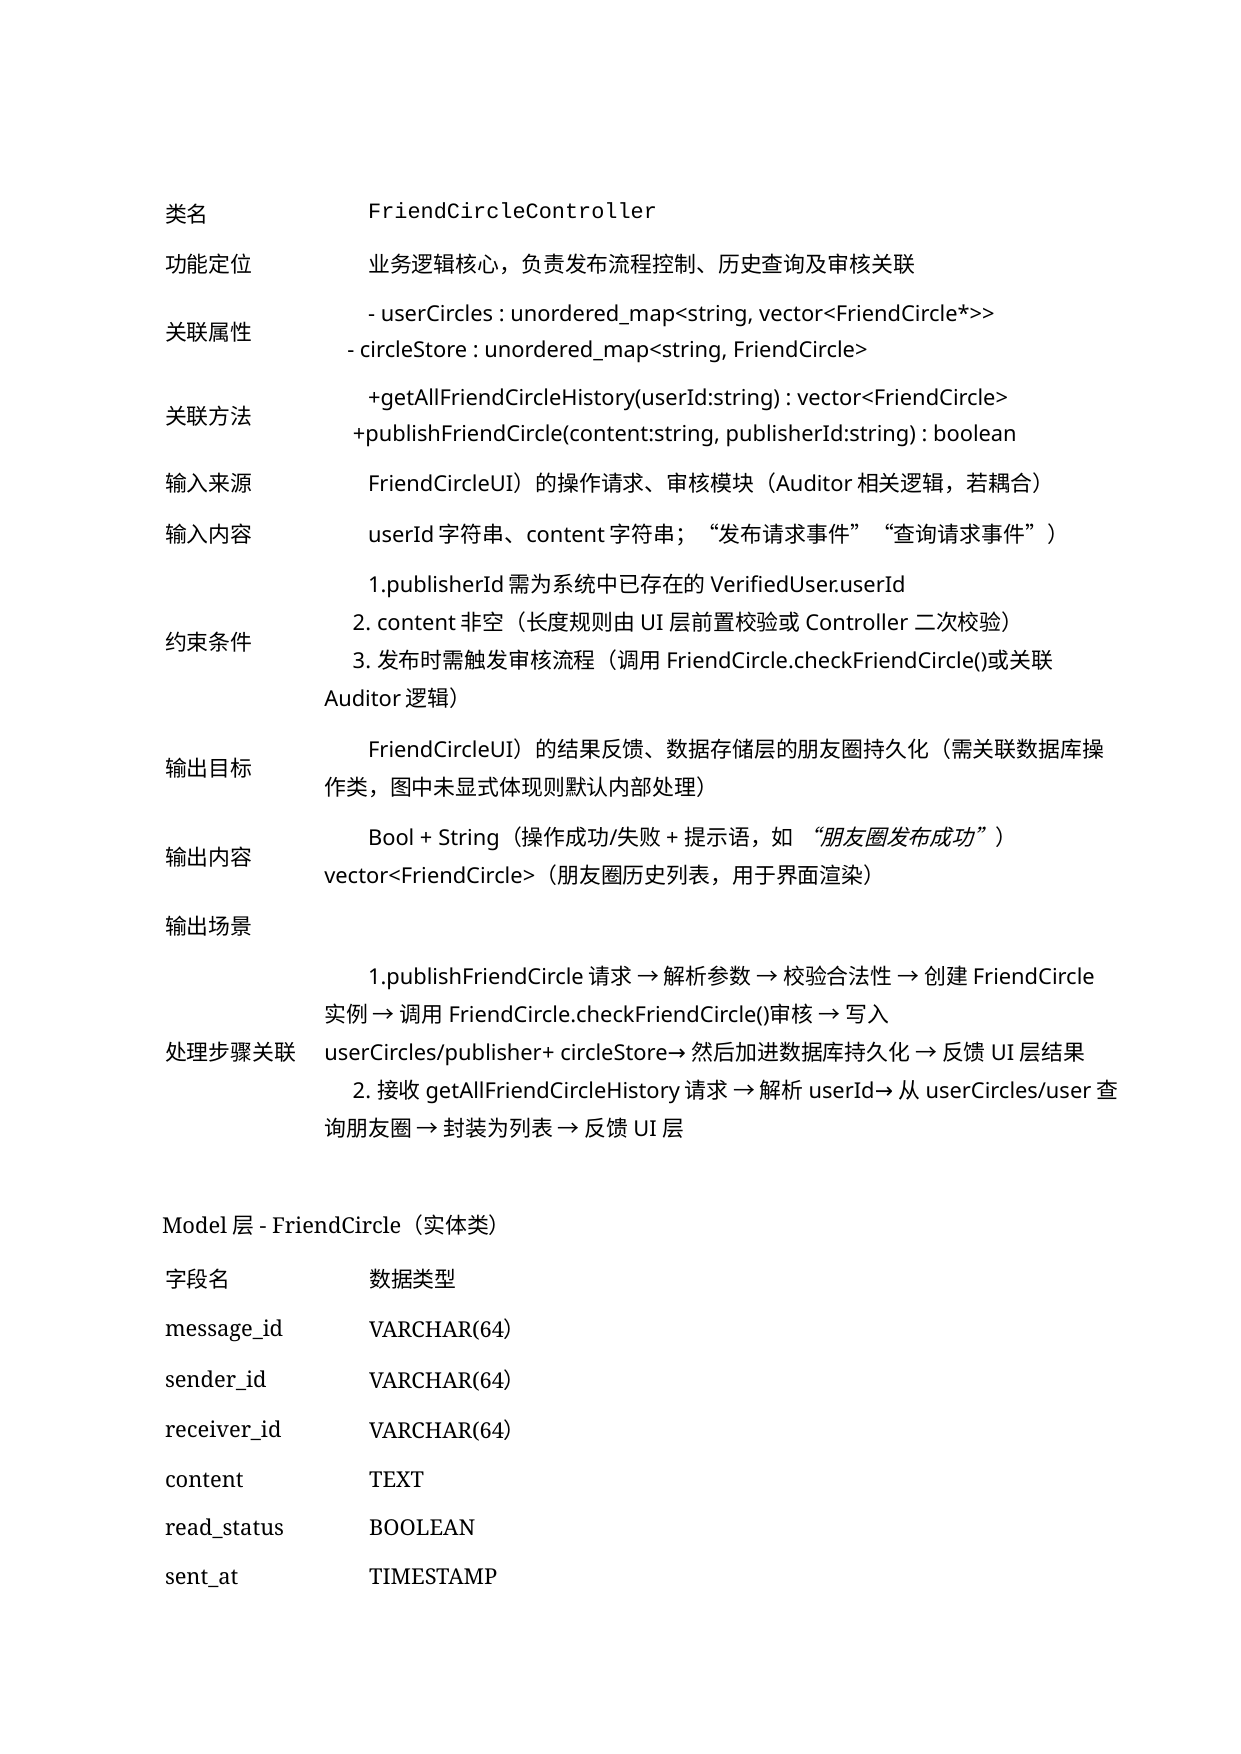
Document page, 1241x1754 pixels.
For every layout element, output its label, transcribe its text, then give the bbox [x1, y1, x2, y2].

table_header 类名​ [118, 188, 321, 238]
table_cell VARCHAR(64） [322, 1353, 1122, 1404]
table_cell [321, 900, 1122, 950]
table_cell 功能定位​ [118, 238, 321, 288]
table_cell VARCHAR(64） [322, 1404, 1122, 1454]
table_cell Bool + String（操作成功/失败 + 提示语，如 “朋友圈发布成功”） vector<FriendCircle>（朋友圈历史列表，用于界面渲染） [321, 811, 1122, 899]
table_cell 处理步骤关联​ [118, 950, 321, 1153]
table_cell 输出场景​ [118, 900, 321, 950]
table_header 数据类型 [322, 1252, 1122, 1303]
table_cell - userCircles : unordered_map<string, vector<FriendCircle*>> - circleStore : unordered_map<string, FriendCircle> [321, 289, 1122, 373]
table_cell content [118, 1454, 322, 1503]
table_cell 关联属性​ [118, 289, 321, 373]
table_cell +getAllFriendCircleHistory(userId:string) : vector<FriendCircle> +publishFriendCircle(content:string, publisherId:string) : boolean [321, 373, 1122, 457]
table_cell userId字符串、content字符串；“发布请求事件”“查询请求事件”） [321, 508, 1122, 558]
table_cell 输出内容​ [118, 811, 321, 899]
table_cell 输入来源​ [118, 457, 321, 507]
table_cell TIMESTAMP [322, 1551, 1122, 1600]
table_cell BOOLEAN [322, 1503, 1122, 1551]
table_cell sent_at [118, 1551, 322, 1600]
table_cell receiver_id [118, 1404, 322, 1454]
table_cell FriendCircleUI）的结果反馈、数据存储层的朋友圈持久化（需关联数据库操作类，图中未显式体现则默认内部处理） [321, 723, 1122, 811]
table_cell 业务逻辑核心，负责发布流程控制、历史查询及审核关联 [321, 238, 1122, 288]
table_cell FriendCircleUI）的操作请求、审核模块（Auditor相关逻辑，若耦合） [321, 457, 1122, 507]
table_cell sender_id [118, 1353, 322, 1404]
table_cell 约束条件​ [118, 558, 321, 723]
table_cell read_status [118, 1503, 322, 1551]
subtitle Model 层 - FriendCircle（实体类） [162, 1208, 1122, 1239]
table_cell VARCHAR(64） [322, 1303, 1122, 1353]
table_cell TEXT [322, 1454, 1122, 1503]
table_cell message_id [118, 1303, 322, 1353]
table_cell 1.publishFriendCircle请求 → 解析参数 → 校验合法性 → 创建 FriendCircle实例 → 调用 FriendCircle.checkFriendCircle()审核 → 写入 userCircles/publisher+ circleStore→ 然后加进数据库持久化 → 反馈 UI 层结果 2. 接收 getAllFriendCircleHistory请求 → 解析 userId→ 从 userCircles/user查询朋友圈 → 封装为列表 → 反馈 UI 层 [321, 950, 1122, 1153]
table_cell 关联方法​ [118, 373, 321, 457]
table_cell 输入内容​ [118, 508, 321, 558]
table_header 字段名 [118, 1252, 322, 1303]
table_cell 输出目标​ [118, 723, 321, 811]
table_cell 1.publisherId需为系统中已存在的 VerifiedUser.userId 2. content非空（长度规则由 UI 层前置校验或 Controller 二次校验） 3. 发布时需触发审核流程（调用 FriendCircle.checkFriendCircle()或关联 Auditor逻辑） [321, 558, 1122, 723]
table_header FriendCircleController [321, 188, 1122, 238]
